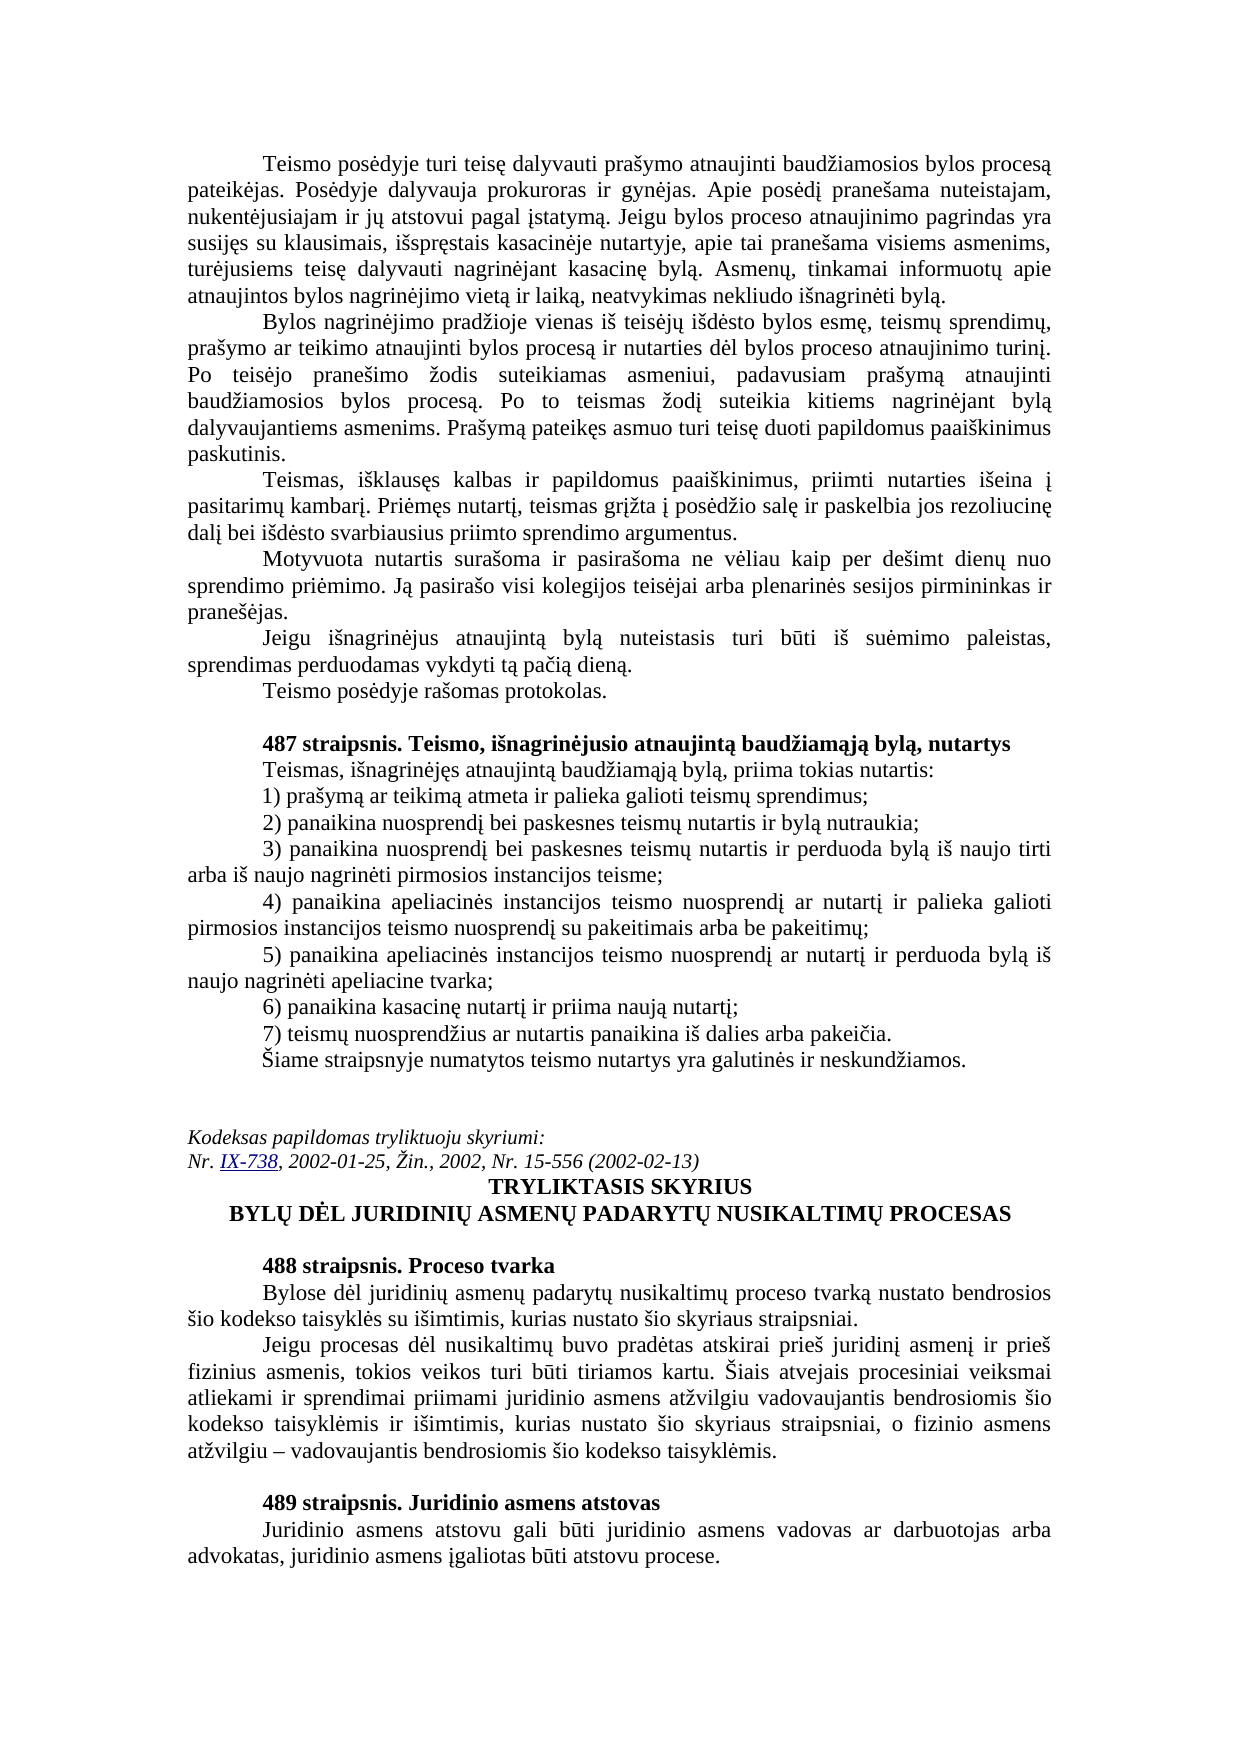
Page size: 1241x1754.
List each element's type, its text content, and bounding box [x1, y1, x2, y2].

text 489 straipsnis. Juridinio asmens atstovas [187, 1489, 1053, 1516]
text 2) panaikina nuosprendį bei paskesnes teismų nutartis ir bylą nutraukia; [187, 809, 1053, 835]
text Šiame straipsnyje numatytos teismo nutartys yra galutinės ir neskundžiamos. [187, 1046, 1053, 1072]
text Bylų dėl juridinių asmenų padarytų nusikalTIMŲ procesas [187, 1199, 1053, 1226]
text 7) teismų nuosprendžius ar nutartis panaikina iš dalies arba pakeičia. [187, 1020, 1053, 1046]
text Jeigu išnagrinėjus atnaujintą bylą nuteistasis turi būti iš suėmimo paleistas, sprendimas perduodamas vykdyti tą pačią dieną. [187, 624, 1053, 677]
text 1) prašymą ar teikimą atmeta ir palieka galioti teismų sprendimus; [187, 782, 1053, 809]
text Teismas, išnagrinėjęs atnaujintą baudžiamąją bylą, priima tokias nutartis: [187, 756, 1053, 782]
text Nr. IX-738, 2002-01-25, Žin., 2002, Nr. 15-556 (2002-02-13) [187, 1149, 1053, 1173]
text Teismo posėdyje turi teisę dalyvauti prašymo atnaujinti baudžiamosios bylos procesą pateikėjas. Posėdyje dalyvauja prokuroras ir gynėjas. Apie posėdį pranešama nuteistajam, nukentėjusiajam ir jų atstovui pagal įstatymą. Jeigu bylos proceso atnaujinimo pagrindas yra susijęs su klausimais, išspręstais kasacinėje nutartyje, apie tai pranešama visiems asmenims, turėjusiems teisę dalyvauti nagrinėjant kasacinę bylą. Asmenų, tinkamai informuotų apie atnaujintos bylos nagrinėjimo vietą ir laiką, neatvykimas nekliudo išnagrinėti bylą. [187, 150, 1053, 308]
text 6) panaikina kasacinę nutartį ir priima naują nutartį; [187, 993, 1053, 1020]
text 5) panaikina apeliacinės instancijos teismo nuosprendį ar nutartį ir perduoda bylą iš naujo nagrinėti apeliacine tvarka; [187, 941, 1053, 993]
text Teismas, išklausęs kalbas ir papildomus paaiškinimus, priimti nutarties išeina į pasitarimų kambarį. Priėmęs nutartį, teismas grįžta į posėdžio salę ir paskelbia jos rezoliucinę dalį bei išdėsto svarbiausius priimto sprendimo argumentus. [187, 466, 1053, 545]
text Bylos nagrinėjimo pradžioje vienas iš teisėjų išdėsto bylos esmę, teismų sprendimų, prašymo ar teikimo atnaujinti bylos procesą ir nutarties dėl bylos proceso atnaujinimo turinį. Po teisėjo pranešimo žodis suteikiamas asmeniui, padavusiam prašymą atnaujinti baudžiamosios bylos procesą. Po to teismas žodį suteikia kitiems nagrinėjant bylą dalyvaujantiems asmenims. Prašymą pateikęs asmuo turi teisę duoti papildomus paaiškinimus paskutinis. [187, 308, 1053, 466]
text 488 straipsnis. Proceso tvarka [187, 1252, 1053, 1279]
text Juridinio asmens atstovu gali būti juridinio asmens vadovas ar darbuotojas arba advokatas, juridinio asmens įgaliotas būti atstovu procese. [187, 1516, 1053, 1568]
text Motyvuota nutartis surašoma ir pasirašoma ne vėliau kaip per dešimt dienų nuo sprendimo priėmimo. Ją pasirašo visi kolegijos teisėjai arba plenarinės sesijos pirmininkas ir pranešėjas. [187, 545, 1053, 624]
text TRYLIKTASIS SKYRIUS [187, 1173, 1053, 1199]
text 487 straipsnis. Teismo, išnagrinėjusio atnaujintą baudžiamąją bylą, nutartys [187, 730, 1053, 756]
text Bylose dėl juridinių asmenų padarytų nusikaltimų proceso tvarką nustato bendrosios šio kodekso taisyklės su išimtimis, kurias nustato šio skyriaus straipsniai. [187, 1279, 1053, 1331]
text Kodeksas papildomas tryliktuoju skyriumi: [187, 1125, 1053, 1149]
text 3) panaikina nuosprendį bei paskesnes teismų nutartis ir perduoda bylą iš naujo tirti arba iš naujo nagrinėti pirmosios instancijos teisme; [187, 835, 1053, 888]
text Jeigu procesas dėl nusikaltimų buvo pradėtas atskirai prieš juridinį asmenį ir prieš fizinius asmenis, tokios veikos turi būti tiriamos kartu. Šiais atvejais procesiniai veiksmai atliekami ir sprendimai priimami juridinio asmens atžvilgiu vadovaujantis bendrosiomis šio kodekso taisyklėmis ir išimtimis, kurias nustato šio skyriaus straipsniai, o fizinio asmens atžvilgiu – vadovaujantis bendrosiomis šio kodekso taisyklėmis. [187, 1331, 1053, 1463]
text Teismo posėdyje rašomas protokolas. [187, 677, 1053, 703]
text 4) panaikina apeliacinės instancijos teismo nuosprendį ar nutartį ir palieka galioti pirmosios instancijos teismo nuosprendį su pakeitimais arba be pakeitimų; [187, 888, 1053, 941]
